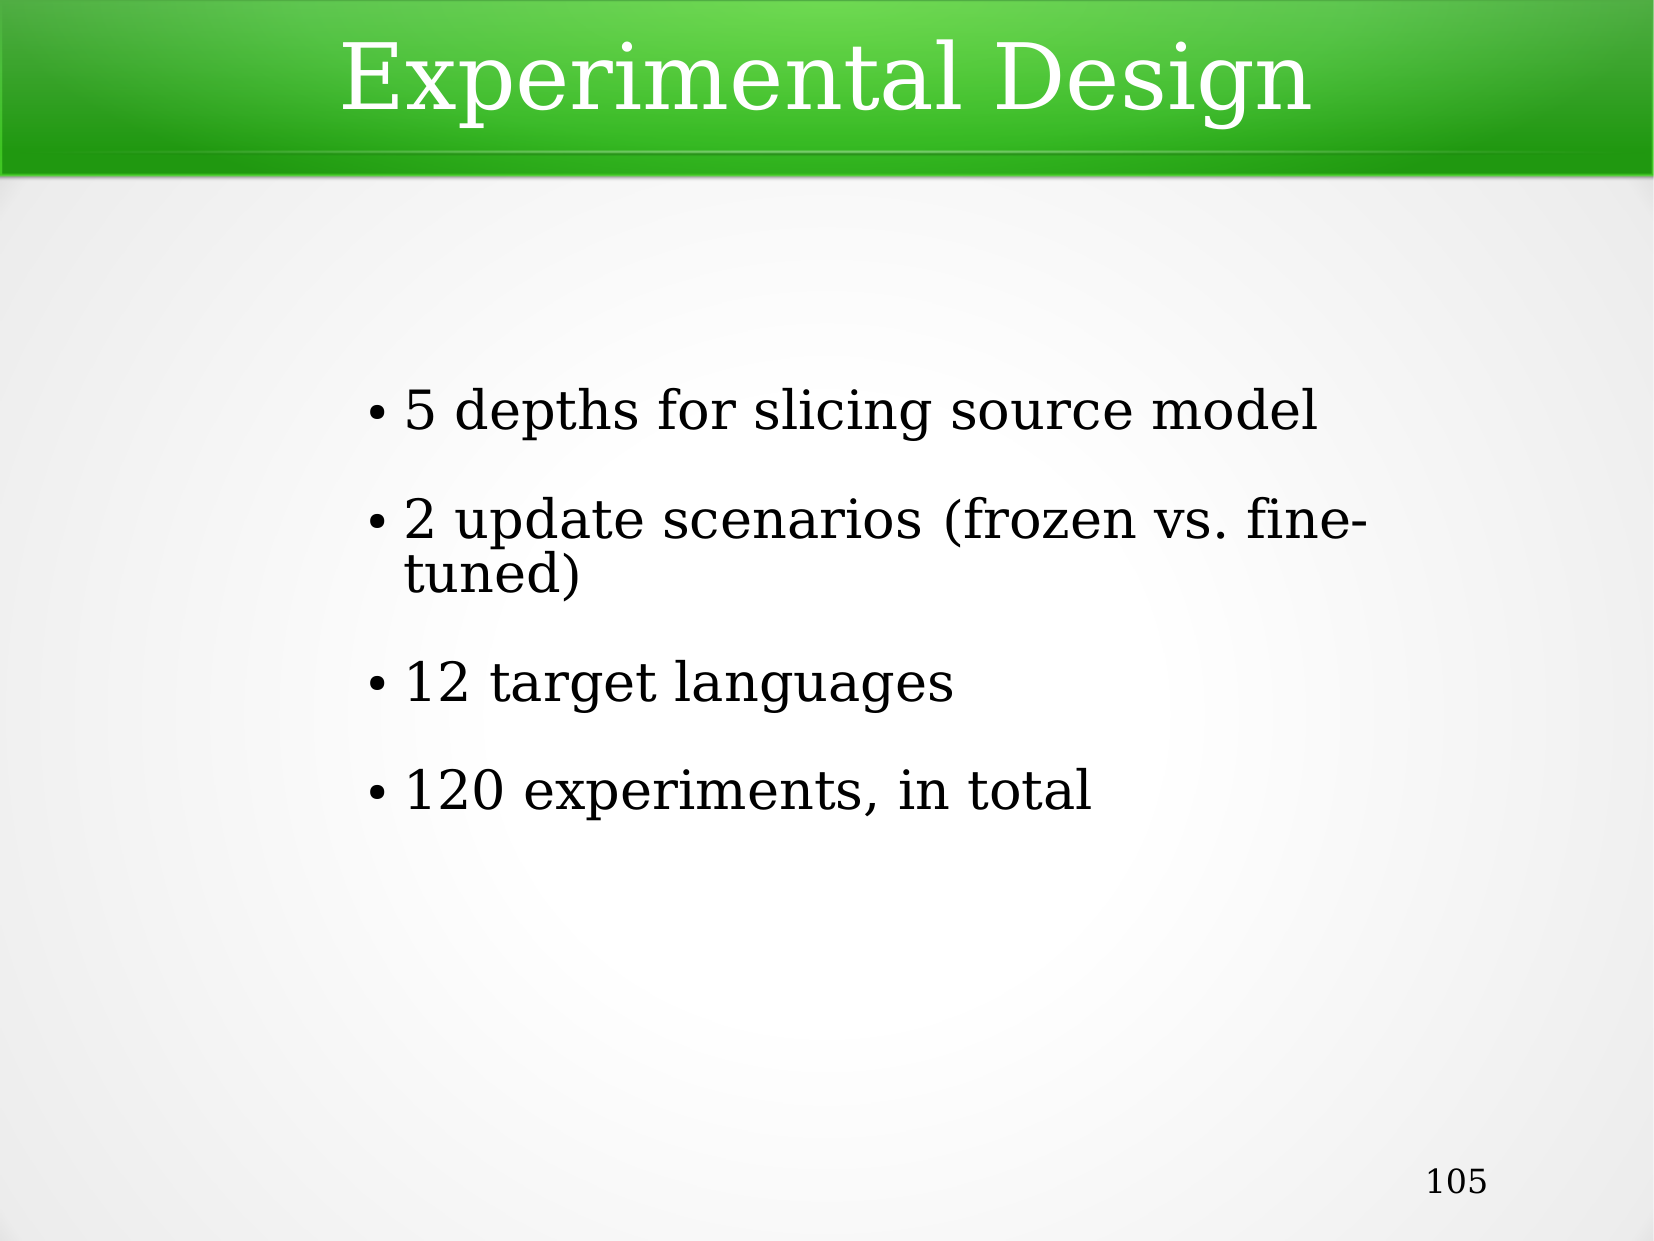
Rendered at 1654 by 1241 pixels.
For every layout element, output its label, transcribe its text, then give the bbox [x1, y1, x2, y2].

picture [0, 0, 1654, 1241]
title Experimental Design [82, 11, 1571, 154]
text_box 5 depths for slicing source model 2 update scenarios (frozen vs. fine-tuned) 12 target languages 120 experiments, in total [352, 379, 1411, 1241]
